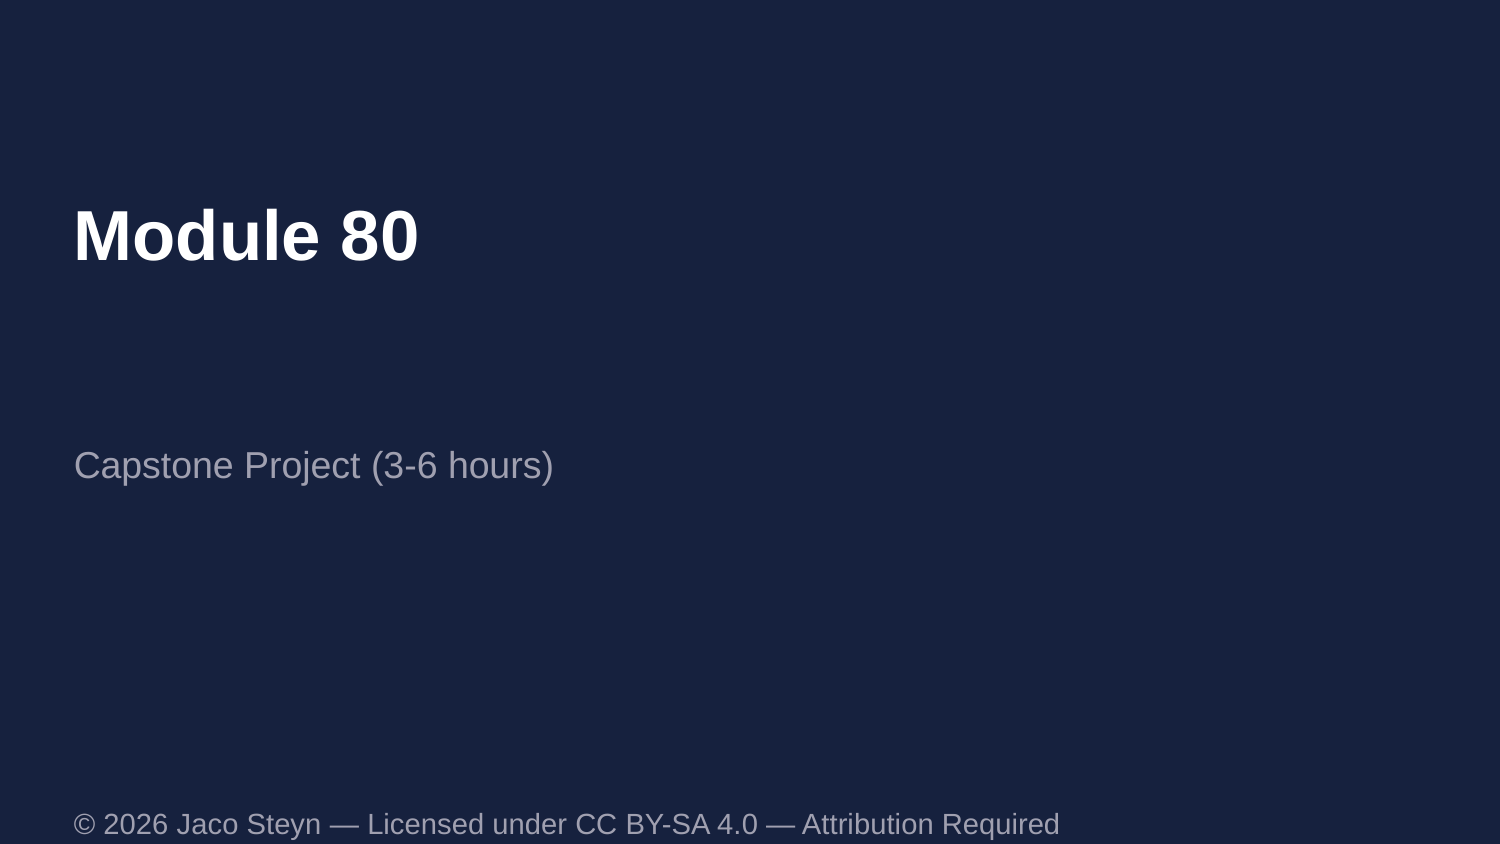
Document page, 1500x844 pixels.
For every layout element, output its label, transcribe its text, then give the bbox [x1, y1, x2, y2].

subtitle Capstone Project (3-6 hours) [59, 437, 1441, 532]
title Module 80 [59, 188, 1441, 426]
text_box © 2026 Jaco Steyn — Licensed under CC BY-SA 4.0 — Attribution Required [59, 800, 1441, 836]
